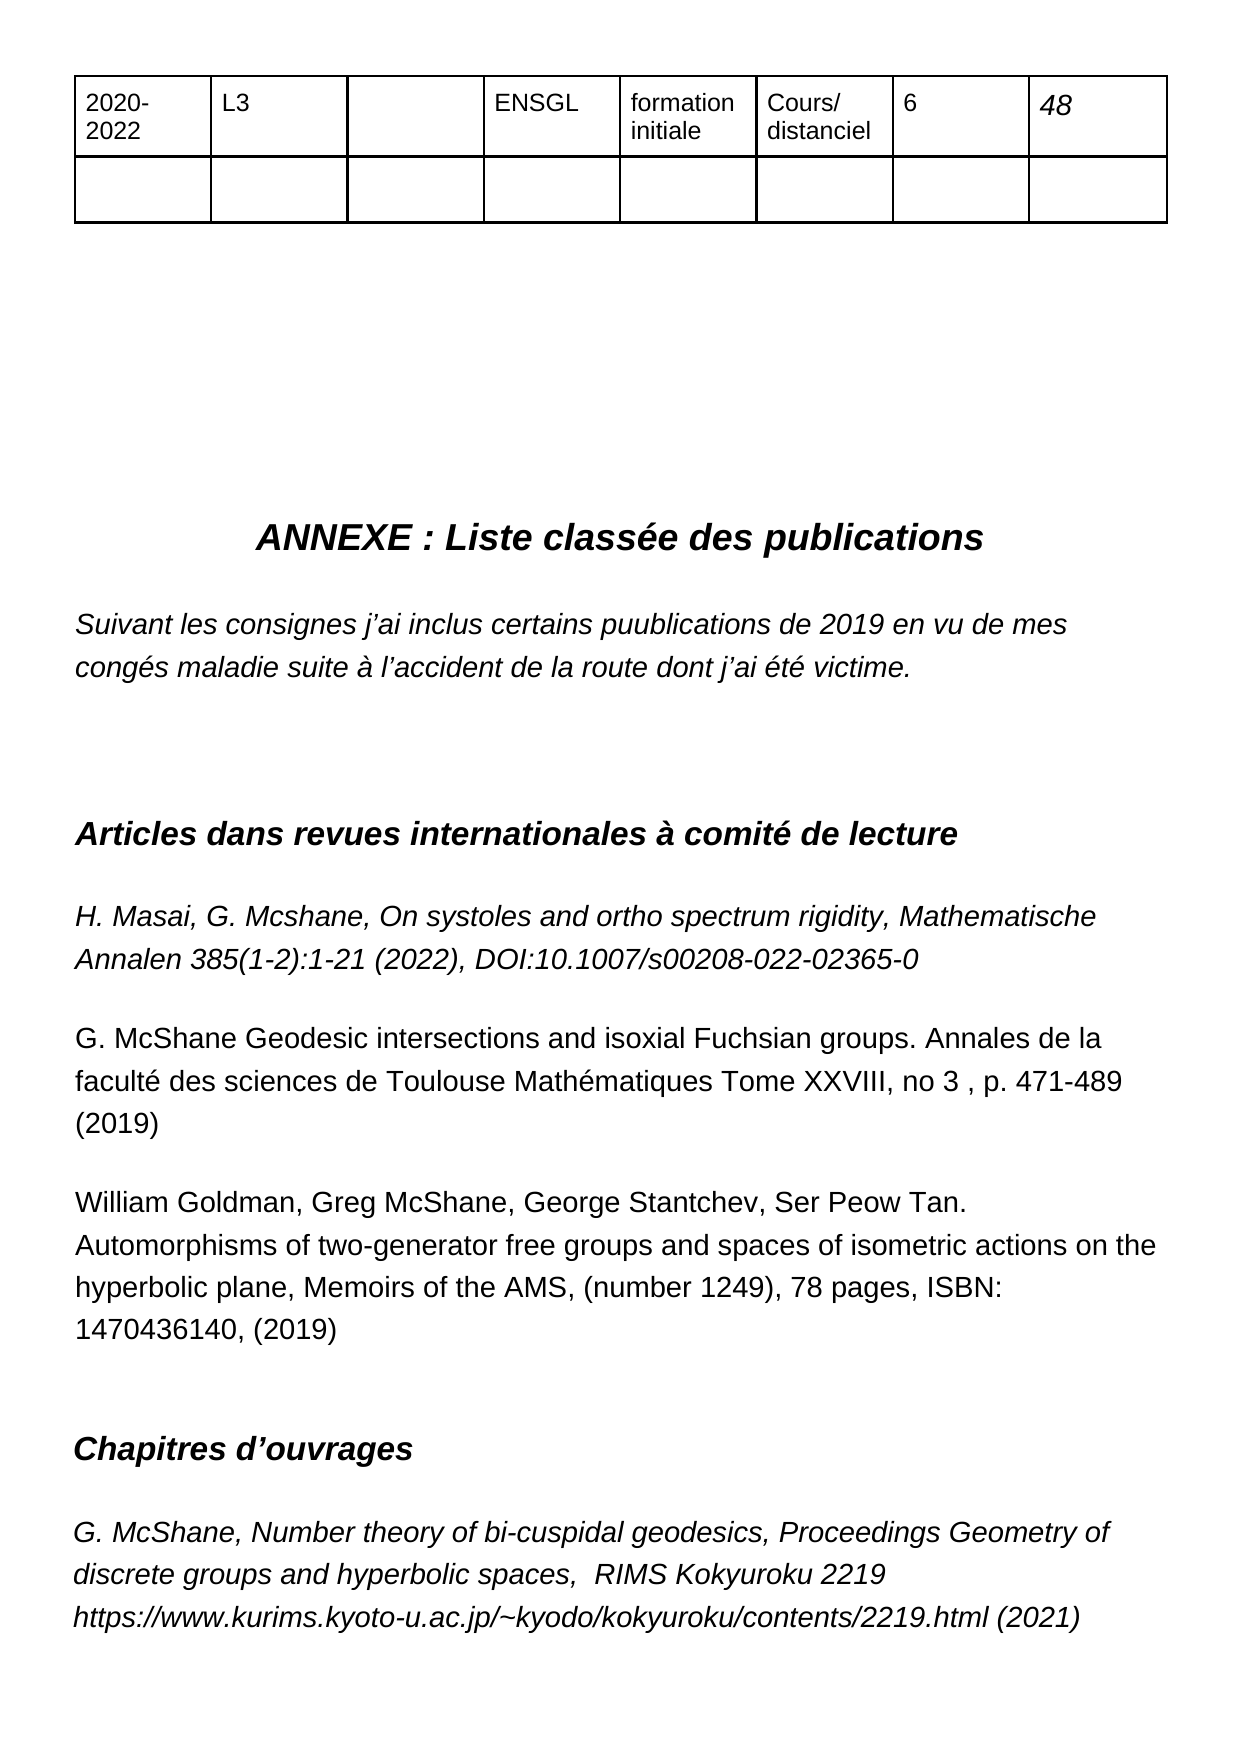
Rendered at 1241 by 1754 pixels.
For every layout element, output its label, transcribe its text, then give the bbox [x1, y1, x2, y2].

text ANNEXE : Liste classée des publications [75, 516, 1165, 559]
text Chapitres d’ouvrages [73, 1429, 1165, 1468]
table_cell 48 [1030, 77, 1166, 155]
table_cell 2020-2022 [76, 77, 210, 155]
text H. Masai, G. Mcshane, On systoles and ortho spectrum rigidity, Mathematische Annalen 385(1-2):1-21 (2022), DOI:10.1007/s00208-022-02365-0 [75, 899, 1165, 975]
table_cell [485, 158, 619, 221]
table_cell [349, 77, 483, 155]
text Articles dans revues internationales à comité de lecture [75, 814, 1165, 852]
table_cell Cours/distanciel [758, 77, 892, 155]
text William Goldman, Greg McShane, George Stantchev, Ser Peow Tan. Automorphisms of two-generator free groups and spaces of isometric actions on the hyperbolic plane, Memoirs of the AMS, (number 1249), 78 pages, ISBN: 1470436140, (2019) [75, 1185, 1165, 1384]
table_cell [212, 158, 346, 221]
text G. McShane Geodesic intersections and isoxial Fuchsian groups. Annales de la faculté des sciences de Toulouse Mathématiques Tome XXVIII, no 3 , p. 471-489 (2019) [75, 1021, 1165, 1139]
text Suivant les consignes j’ai inclus certains puublications de 2019 en vu de mes congés maladie suite à l’accident de la route dont j’ai été victime. [75, 607, 1165, 767]
table_cell [76, 158, 210, 221]
table_cell 6 [894, 77, 1028, 155]
table_cell formation initiale [621, 77, 755, 155]
table_cell [621, 158, 755, 221]
table_cell [1030, 158, 1166, 221]
table_cell [758, 158, 892, 221]
table_cell ENSGL [485, 77, 619, 155]
table_cell [349, 158, 483, 221]
text G. McShane, Number theory of bi-cuspidal geodesics, Proceedings Geometry of discrete groups and hyperbolic spaces, RIMS Kokyuroku 2219 https://www.kurims.kyoto-u.ac.jp/~kyodo/kokyuroku/contents/2219.html (2021) [73, 1515, 1165, 1633]
table_cell [894, 158, 1028, 221]
table_cell L3 [212, 77, 346, 155]
